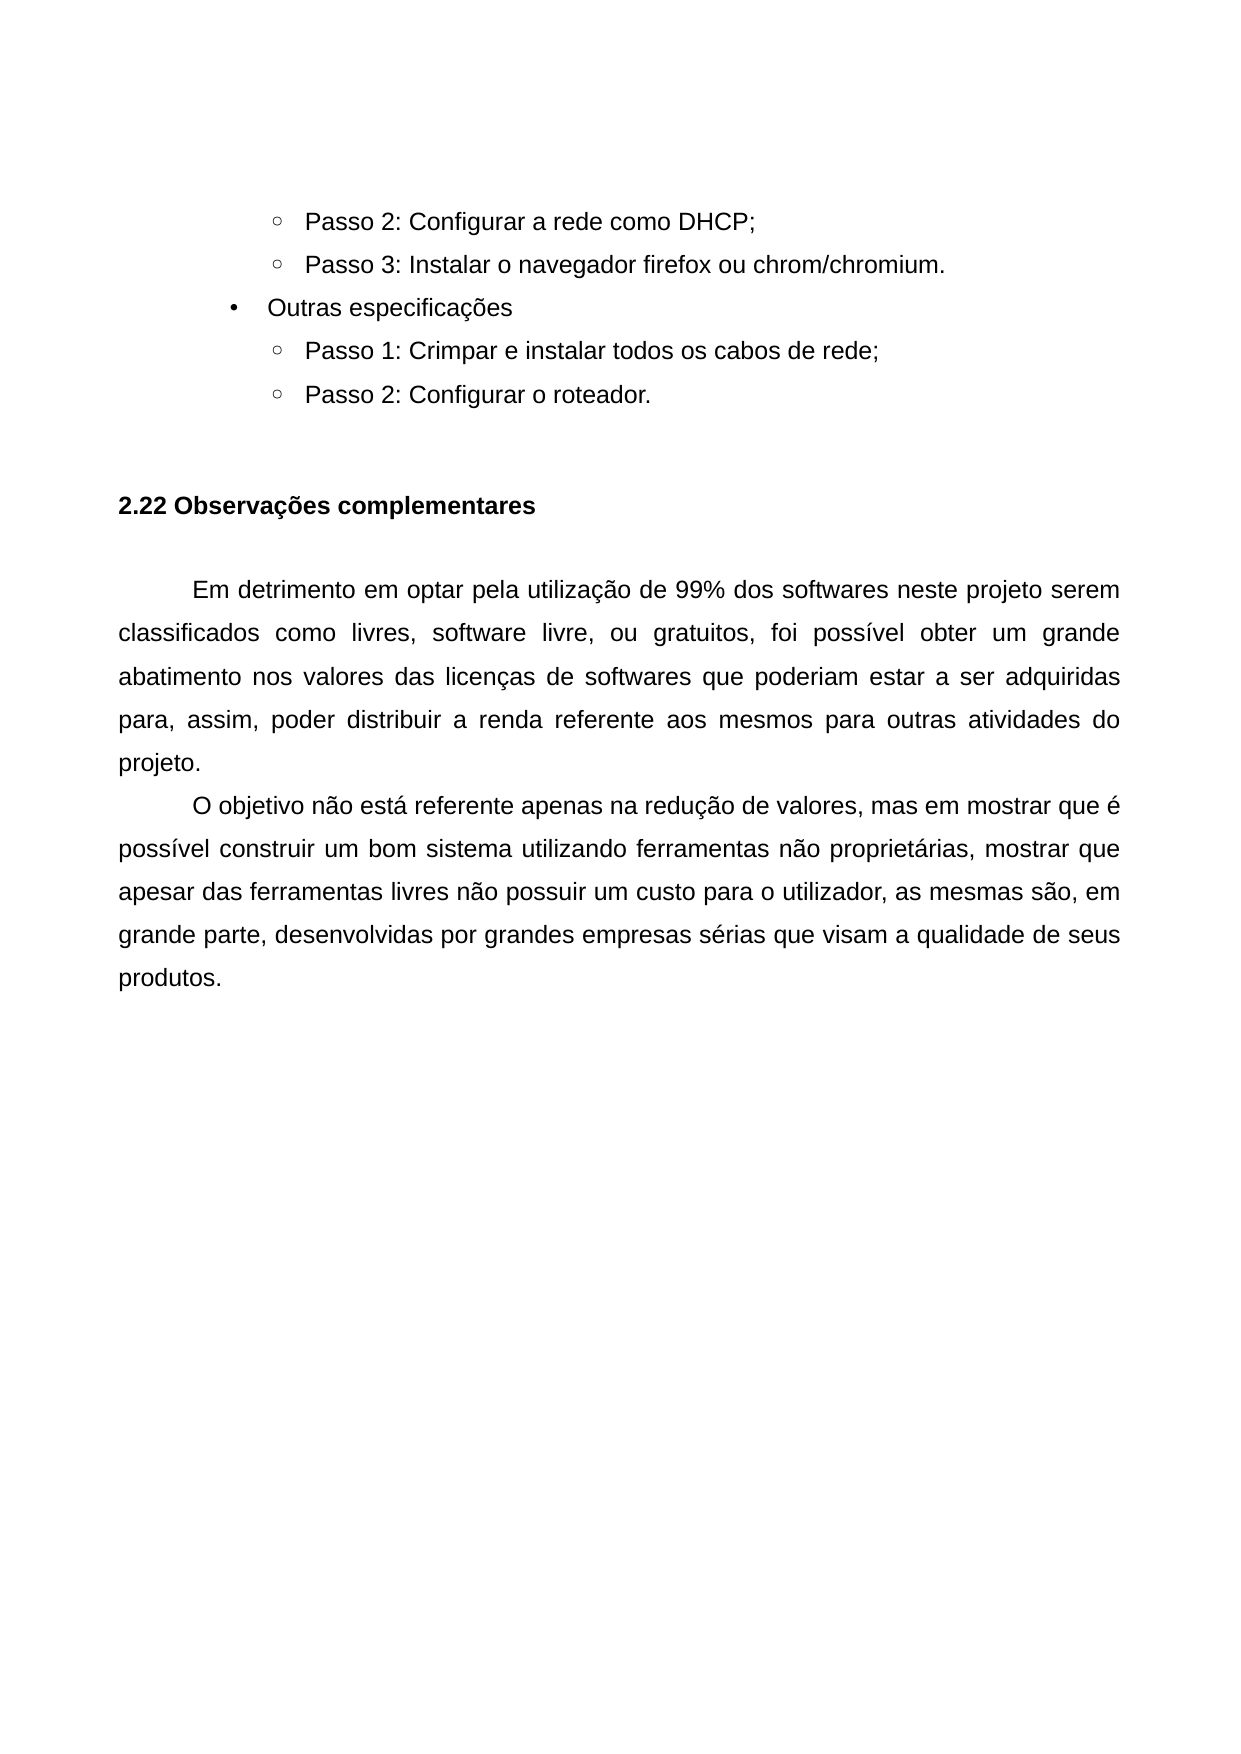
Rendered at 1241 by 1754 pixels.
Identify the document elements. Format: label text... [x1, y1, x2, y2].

list Passo 3: Instalar o navegador firefox ou chrom/chromium. [267, 250, 1122, 279]
text O objetivo não está referente apenas na redução de valores, mas em mostrar que é possível construir um bom sistema utilizando ferramentas não proprietárias, mostrar que apesar das ferramentas livres não possuir um custo para o utilizador, as mesmas são, em grande parte, desenvolvidas por grandes empresas sérias que visam a qualidade de seus produtos. [118, 791, 1122, 992]
text Em detrimento em optar pela utilização de 99% dos softwares neste projeto serem classificados como livres, software livre, ou gratuitos, foi possível obter um grande abatimento nos valores das licenças de softwares que poderiam estar a ser adquiridas para, assim, poder distribuir a renda referente aos mesmos para outras atividades do projeto. [118, 575, 1122, 777]
list Passo 2: Configurar o roteador. [267, 379, 1122, 408]
list Outras especificações [229, 293, 1122, 322]
subtitle 2.22 Observações complementares [118, 491, 1122, 520]
list Passo 2: Configurar a rede como DHCP; [267, 207, 1122, 236]
list Passo 1: Crimpar e instalar todos os cabos de rede; [267, 336, 1122, 365]
